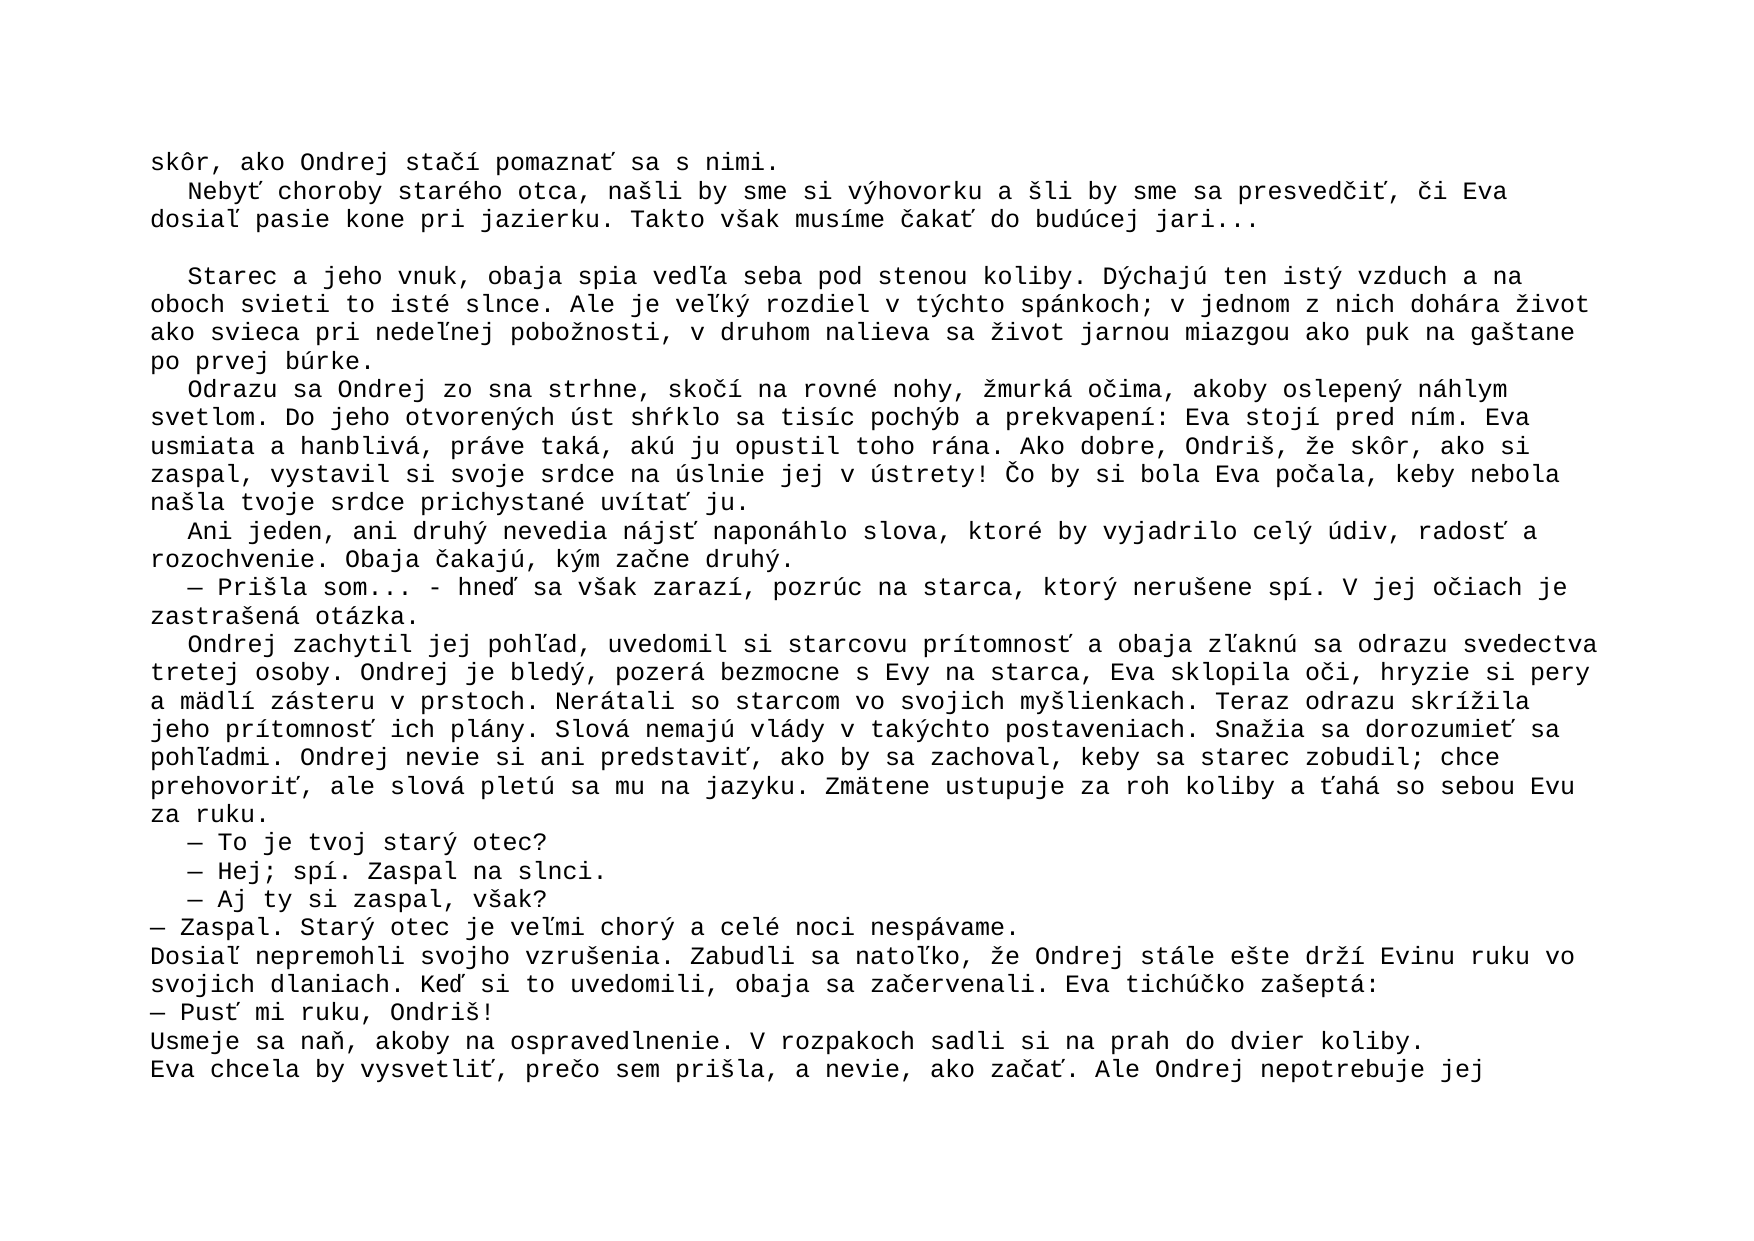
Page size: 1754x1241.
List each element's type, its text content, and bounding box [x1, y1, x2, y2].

text — To je tvoj starý otec? [150, 830, 1603, 858]
text Usmeje sa naň, akoby na ospravedlnenie. V rozpakoch sadli si na prah do dvier koliby. [150, 1028, 1603, 1057]
text Nebyť choroby starého otca, našli by sme si výhovorku a šli by sme sa presvedčiť, či Eva dosiaľ pasie kone pri jazierku. Takto však musíme čakať do budúcej jari... [150, 178, 1603, 235]
text — Hej; spí. Zaspal na slnci. [150, 858, 1603, 887]
text — Aj ty si zaspal, však? [150, 887, 1603, 915]
text Ani jeden, ani druhý nevedia nájsť naponáhlo slova, ktoré by vyjadrilo celý údiv, radosť a rozochvenie. Obaja čakajú, kým začne druhý. [150, 518, 1603, 575]
text Odrazu sa Ondrej zo sna strhne, skočí na rovné nohy, žmurká očima, akoby oslepený náhlym svetlom. Do jeho otvorených úst shŕklo sa tisíc pochýb a prekvapení: Eva stojí pred ním. Eva usmiata a hanblivá, práve taká, akú ju opustil toho rána. Ako dobre, Ondriš, že skôr, ako si zaspal, vystavil si svoje srdce na úslnie jej v ústrety! Čo by si bola Eva počala, keby nebola našla tvoje srdce prichystané uvítať ju. [150, 377, 1603, 518]
text Starec a jeho vnuk, obaja spia vedľa seba pod stenou koliby. Dýchajú ten istý vzduch a na oboch svieti to isté slnce. Ale je veľký rozdiel v týchto spánkoch; v jednom z nich dohára život ako svieca pri nedeľnej pobožnosti, v druhom nalieva sa život jarnou miazgou ako puk na gaštane po prvej búrke. [150, 263, 1603, 377]
text Dosiaľ nepremohli svojho vzrušenia. Zabudli sa natoľko, že Ondrej stále ešte drží Evinu ruku vo svojich dlaniach. Keď si to uvedomili, obaja sa začervenali. Eva tichúčko zašeptá: [150, 943, 1603, 1000]
text Eva chcela by vysvetliť, prečo sem prišla, a nevie, ako začať. Ale Ondrej nepotrebuje jej [150, 1057, 1603, 1085]
text skôr, ako Ondrej stačí pomaznať sa s nimi. [150, 150, 1603, 178]
text — Zaspal. Starý otec je veľmi chorý a celé noci nespávame. [150, 915, 1603, 943]
text Ondrej zachytil jej pohľad, uvedomil si starcovu prítomnosť a obaja zľaknú sa odrazu svedectva tretej osoby. Ondrej je bledý, pozerá bezmocne s Evy na starca, Eva sklopila oči, hryzie si pery a mädlí zásteru v prstoch. Nerátali so starcom vo svojich myšlienkach. Teraz odrazu skrížila jeho prítomnosť ich plány. Slová nemajú vlády v takýchto postaveniach. Snažia sa dorozumieť sa pohľadmi. Ondrej nevie si ani predstaviť, ako by sa zachoval, keby sa starec zobudil; chce prehovoriť, ale slová pletú sa mu na jazyku. Zmätene ustupuje za roh koliby a ťahá so sebou Evu za ruku. [150, 632, 1603, 830]
text — Prišla som... - hneď sa však zarazí, pozrúc na starca, ktorý nerušene spí. V jej očiach je zastrašená otázka. [150, 575, 1603, 632]
text — Pusť mi ruku, Ondriš! [150, 1000, 1603, 1028]
